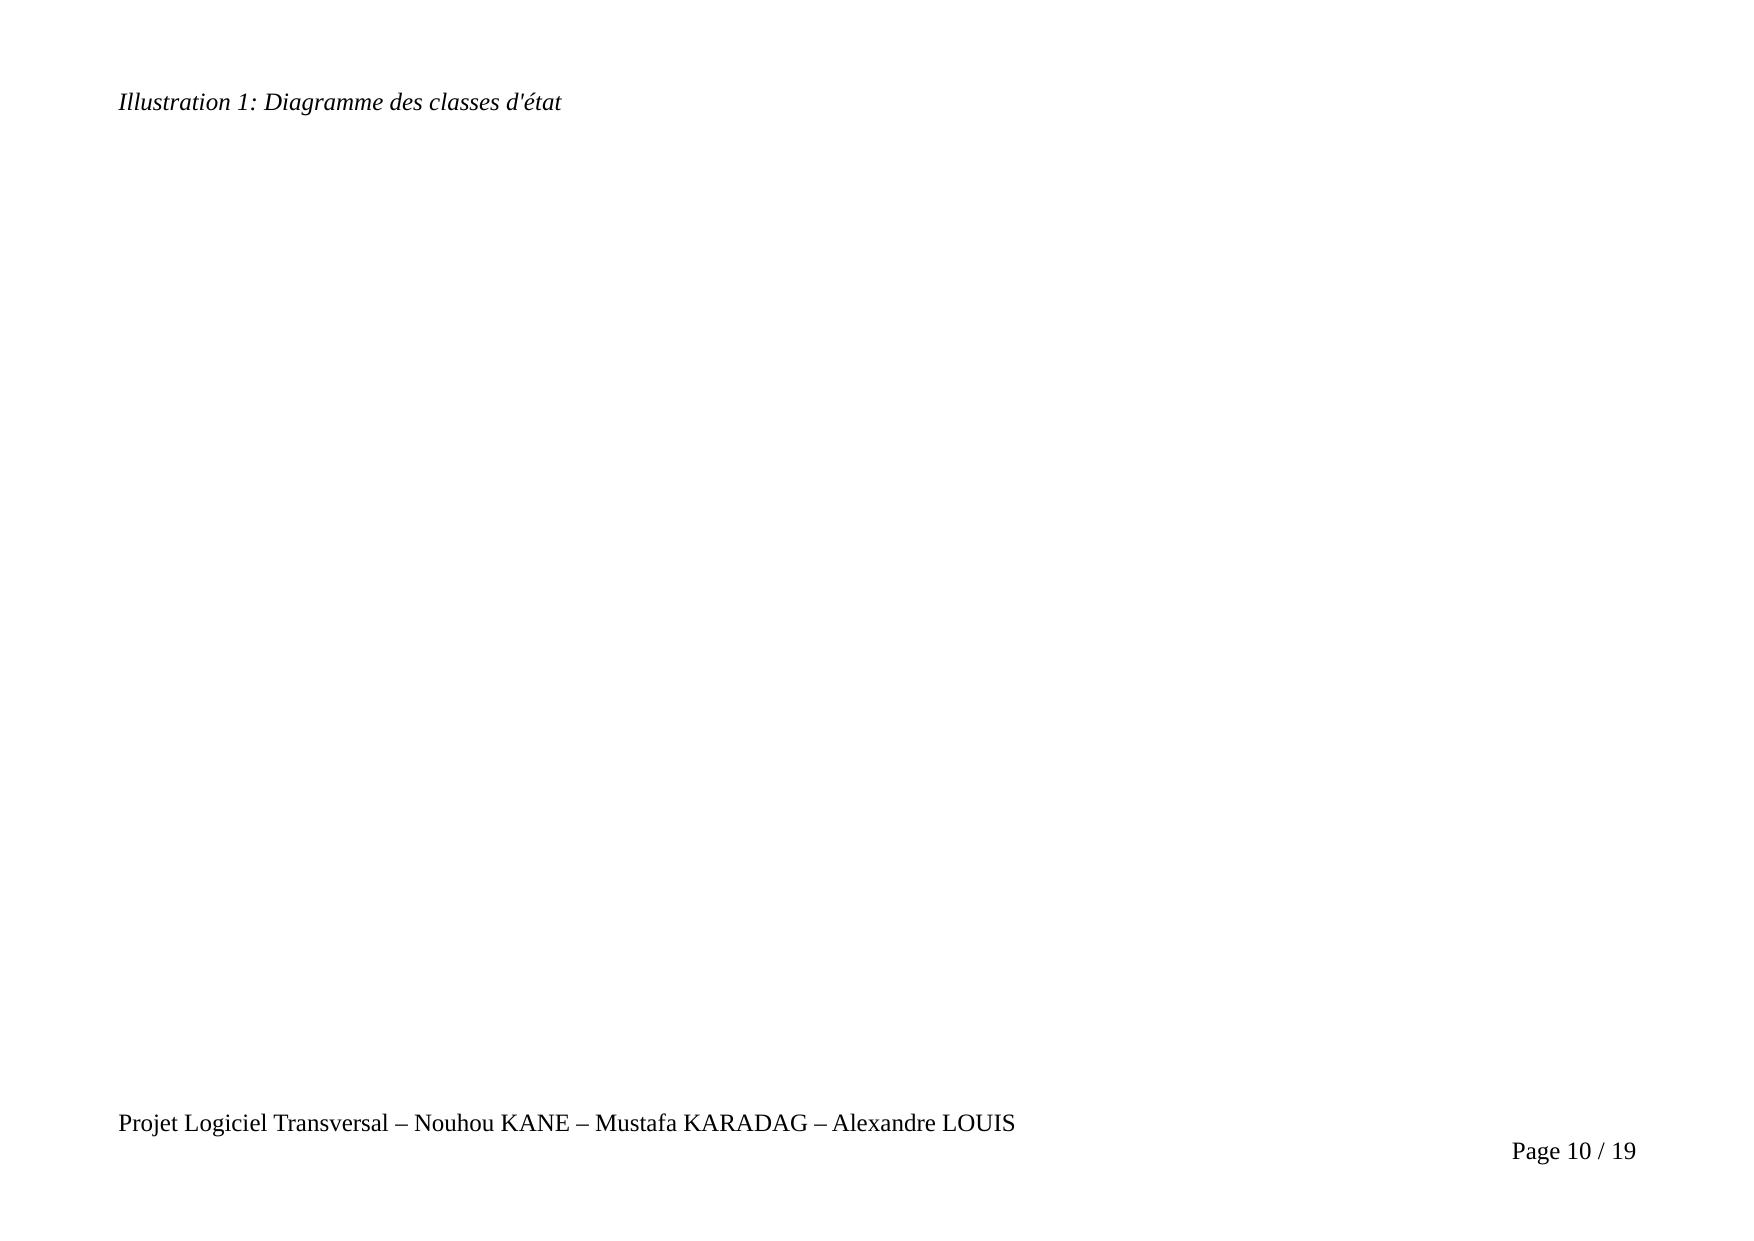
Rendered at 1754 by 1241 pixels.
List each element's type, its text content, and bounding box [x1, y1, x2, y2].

text Illustration 1: Diagramme des classes d'état [118, 87, 1636, 116]
